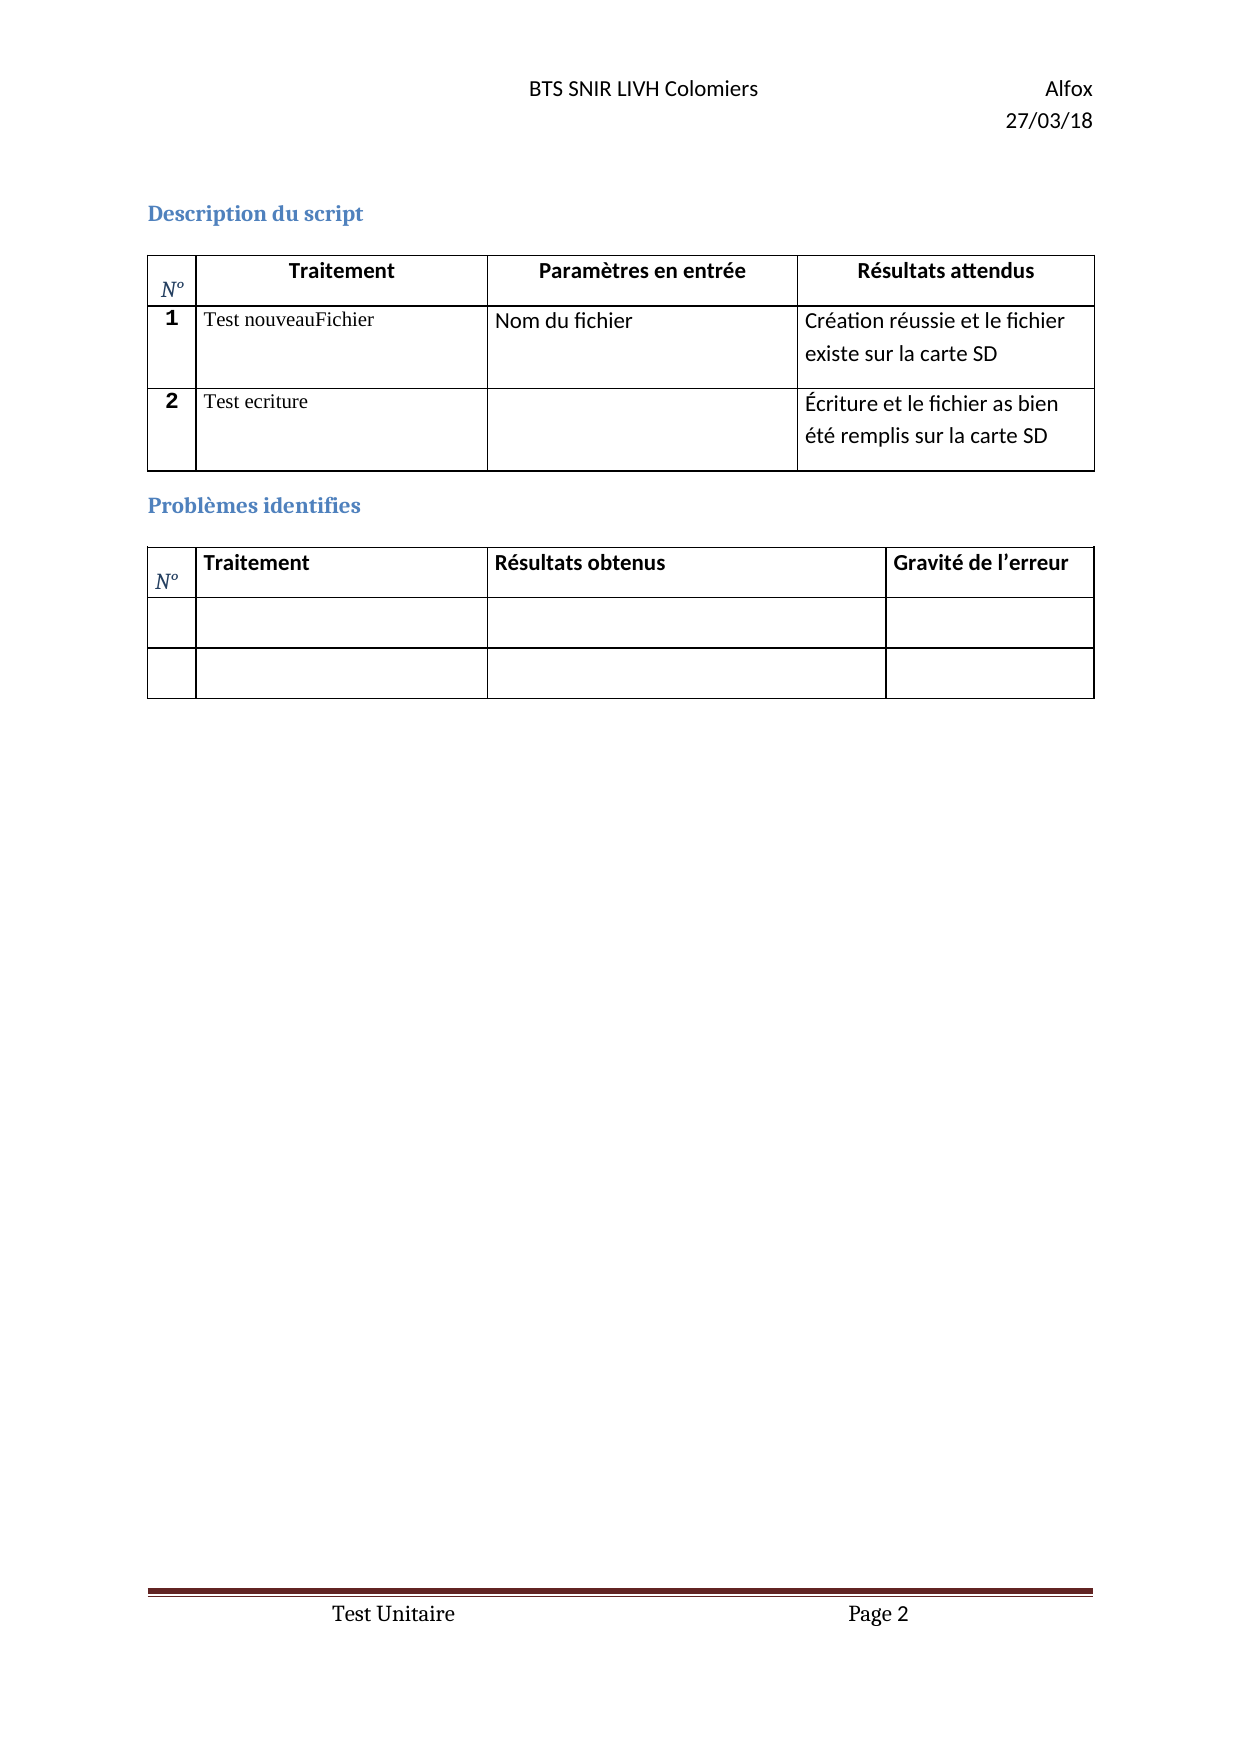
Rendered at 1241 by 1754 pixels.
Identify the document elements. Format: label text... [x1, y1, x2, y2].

table_cell [197, 649, 487, 698]
table_header Traitement [197, 548, 487, 597]
table_cell 1 [148, 307, 195, 387]
table_cell Création réussie et le fichier existe sur la carte SD [798, 307, 1094, 387]
table_cell [887, 649, 1093, 698]
table_header Gravité de l’erreur [887, 548, 1093, 597]
table_header Résultats attendus [798, 256, 1094, 305]
table_header Paramètres en entrée [488, 256, 797, 305]
table_header Traitement [197, 256, 487, 305]
table_cell Écriture et le fichier as bien été remplis sur la carte SD [798, 389, 1094, 470]
table_cell [488, 598, 885, 647]
table_cell [197, 598, 487, 647]
table_cell [488, 649, 885, 698]
table_cell Nom du fichier [488, 307, 797, 387]
subtitle Problèmes identifies [148, 492, 1093, 519]
table_cell Test nouveauFichier [197, 307, 487, 387]
table_cell [148, 598, 195, 647]
table_header N° [148, 256, 195, 305]
table_header N° [148, 548, 195, 597]
table_cell [148, 649, 195, 698]
table_cell Test ecriture [197, 389, 487, 470]
table_header Résultats obtenus [488, 548, 885, 597]
subtitle Description du script [148, 201, 1093, 227]
table_cell [887, 598, 1093, 647]
table_cell 2 [148, 389, 195, 470]
table_cell [488, 389, 797, 470]
